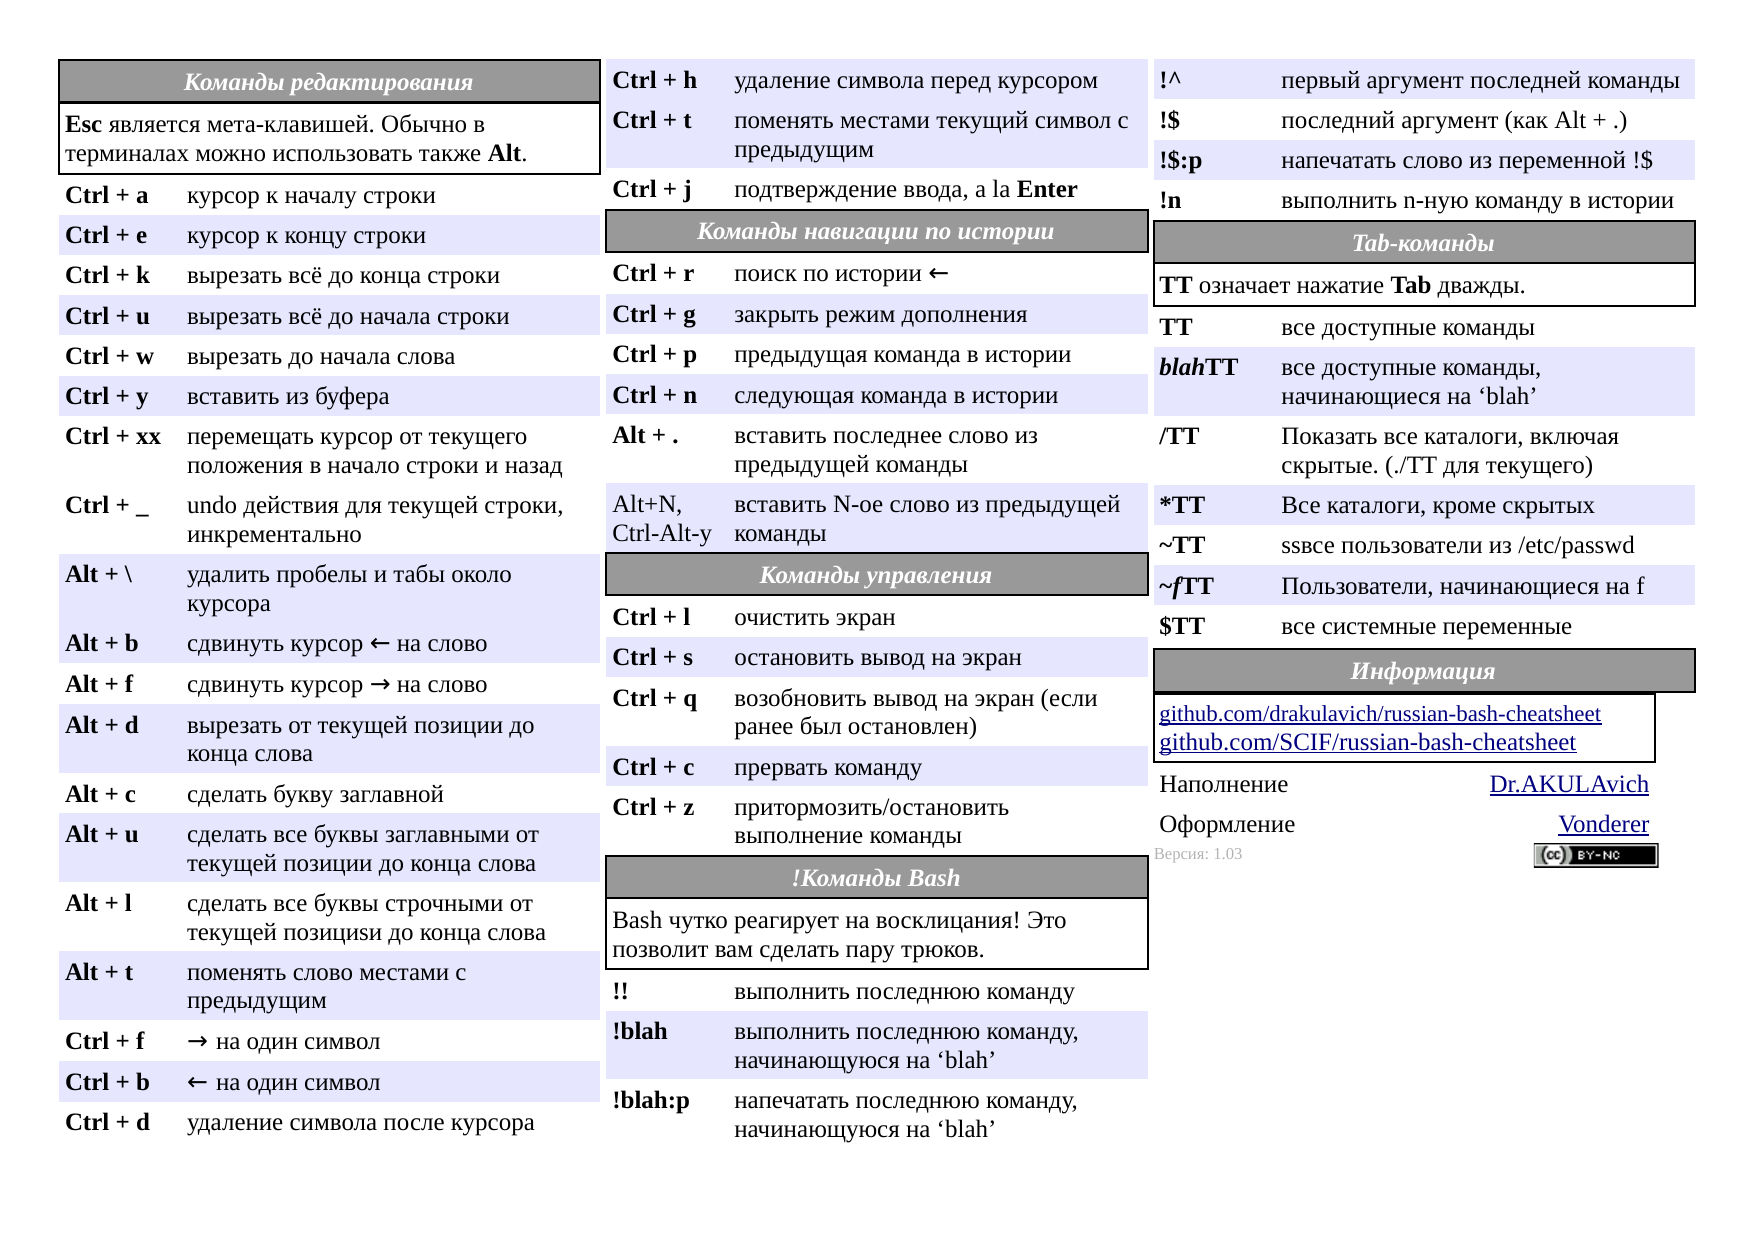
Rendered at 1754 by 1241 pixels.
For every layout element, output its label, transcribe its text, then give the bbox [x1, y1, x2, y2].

table_cell последний аргумент (как Alt + .) [1276, 99, 1695, 139]
table_cell удалить пробелы и табы около курсора [181, 554, 600, 623]
table_cell сдвинуть курсор → на слово [181, 663, 600, 704]
table_cell ← на один символ [181, 1061, 600, 1102]
table_cell Ctrl + s [606, 637, 728, 677]
table_cell поменять местами текущий символ с предыдущим [728, 99, 1148, 168]
table_cell Ctrl + t [606, 99, 728, 168]
table_cell !$ [1154, 99, 1276, 139]
table_cell Alt + d [59, 704, 181, 773]
table_cell Пользователи, начинающиеся на f [1276, 565, 1695, 605]
table_cell следующая команда в истории [728, 374, 1148, 414]
table_header Команды редактирования [60, 61, 599, 101]
table_cell вставить последнее слово из предыдущей команды [728, 414, 1148, 483]
table_cell Ctrl + _ [59, 485, 181, 554]
table_cell !n [1154, 180, 1276, 220]
table_cell закрыть режим дополнения [728, 294, 1148, 334]
table_cell Ctrl + c [606, 746, 728, 786]
table_cell !Команды Bash [607, 857, 1147, 897]
table_cell перемещать курсор от текущего положения в начало строки и назад [181, 416, 600, 485]
table_cell Ctrl + n [606, 374, 728, 414]
table_cell Alt + \ [59, 554, 181, 623]
table_cell вырезать всё до конца строки [181, 255, 600, 295]
table_cell /TT [1154, 416, 1276, 485]
table_cell Ctrl + j [606, 168, 728, 208]
table_cell → на один символ [181, 1020, 600, 1061]
table_cell Alt + t [59, 951, 181, 1020]
table_cell Vonderer [1313, 804, 1655, 844]
table_cell Наполнение [1154, 763, 1312, 803]
table_cell сдвинуть курсор ← на слово [181, 623, 600, 663]
table_cell сделать все буквы строчными от текущей позициsи до конца слова [181, 882, 600, 951]
table_cell вырезать от текущей позиции до конца слова [181, 704, 600, 773]
table_cell undo действия для текущей строки, инкрементально [181, 485, 600, 554]
table_cell удаление символа перед курсором [728, 59, 1148, 99]
table_cell TT [1154, 307, 1276, 347]
table_cell Ctrl + r [606, 253, 728, 293]
table_cell остановить вывод на экран [728, 637, 1148, 677]
table_cell все системные переменные [1276, 605, 1695, 648]
table_cell подтверждение ввода, a la Enter [728, 168, 1148, 208]
table_cell первый аргумент последней команды [1276, 59, 1695, 99]
table_cell Ctrl + y [59, 376, 181, 416]
table_cell $TT [1154, 605, 1276, 648]
table_cell возобновить вывод на экран (если ранее был остановлен) [728, 677, 1148, 746]
table_cell Ctrl + xx [59, 416, 181, 485]
table_cell курсор к концу строки [181, 215, 600, 255]
table_cell Ctrl + f [59, 1020, 181, 1061]
table_cell Ctrl + u [59, 295, 181, 335]
table_cell очистить экран [728, 596, 1148, 637]
table_cell выполнить n-ную команду в истории [1276, 180, 1695, 220]
table_cell blahTT [1154, 347, 1276, 416]
table_cell Dr.AKULAvich [1313, 763, 1655, 803]
picture [1533, 843, 1659, 868]
table_cell выполнить последнюю команду, начинающуюся на ‘blah’ [728, 1011, 1148, 1079]
table_cell !blah [606, 1011, 728, 1079]
table_cell Ctrl + p [606, 334, 728, 374]
table_cell сделать букву заглавной [181, 773, 600, 813]
table_cell Ctrl + l [606, 596, 728, 637]
table_cell Ctrl + z [606, 786, 728, 855]
table_cell !blah:p [606, 1080, 728, 1148]
table_header github.com/drakulavich/russian-bash-cheatsheet github.com/SCIF/russian-bash-cheatsheet [1155, 695, 1654, 761]
table_cell Alt+N, Ctrl-Alt-y [606, 483, 728, 552]
table_cell !! [606, 970, 728, 1011]
text Версия: 1.03 [1153, 844, 1533, 863]
table_cell вставить из буфера [181, 376, 600, 416]
table_cell Команды навигации по истории [607, 211, 1147, 251]
table_cell Команды управления [607, 554, 1147, 594]
table_cell поменять слово местами с предыдущим [181, 951, 600, 1020]
table_cell предыдущая команда в истории [728, 334, 1148, 374]
table_cell ~TT [1154, 525, 1276, 565]
table_cell Ctrl + a [59, 175, 181, 215]
table_cell Bash чутко реагирует на восклицания! Это позволит вам сделать пару трюков. [607, 899, 1147, 968]
table_cell все доступные команды [1276, 307, 1695, 347]
table_cell курсор к началу строки [181, 175, 600, 215]
table_cell Ctrl + e [59, 215, 181, 255]
table_cell Alt + f [59, 663, 181, 704]
table_cell Ctrl + g [606, 294, 728, 334]
table_cell Ctrl + h [606, 59, 728, 99]
table_cell Esc является мета-клавишей. Обычно в терминалах можно использовать также Alt. [60, 104, 599, 172]
table_cell вставить N-ое слово из предыдущей команды [728, 483, 1148, 552]
table_cell Информация [1155, 650, 1694, 691]
table_cell Ctrl + b [59, 1061, 181, 1102]
table_cell сделать все буквы заглавными от текущей позиции до конца слова [181, 813, 600, 882]
table_cell Tab-команды [1155, 222, 1694, 262]
table_cell *TT [1154, 485, 1276, 525]
table_cell Alt + b [59, 623, 181, 663]
table_cell ssвсе пользователи из /etc/passwd [1276, 525, 1695, 565]
table_cell TT означает нажатие Tab дважды. [1155, 264, 1694, 304]
table_cell Ctrl + k [59, 255, 181, 295]
table_cell Alt + c [59, 773, 181, 813]
table_cell !$:p [1154, 140, 1276, 180]
table_cell поиск по истории ← [728, 253, 1148, 293]
table_cell притормозить/остановить выполнение команды [728, 786, 1148, 855]
table_cell Alt + l [59, 882, 181, 951]
table_cell Показать все каталоги, включая скрытые. (./TT для текущего) [1276, 416, 1695, 485]
table_cell Все каталоги, кроме скрытых [1276, 485, 1695, 525]
table_cell !^ [1154, 59, 1276, 99]
table_cell все доступные команды, начинающиеся на ‘blah’ [1276, 347, 1695, 416]
table_cell напечатать слово из переменной !$ [1276, 140, 1695, 180]
table_cell ~fTT [1154, 565, 1276, 605]
table_cell Alt + u [59, 813, 181, 882]
table_cell напечатать последнюю команду, начинающуюся на ‘blah’ [728, 1080, 1148, 1148]
table_cell Ctrl + q [606, 677, 728, 746]
table_cell вырезать всё до начала строки [181, 295, 600, 335]
table_cell Ctrl + d [59, 1102, 181, 1142]
table_cell прервать команду [728, 746, 1148, 786]
table_cell вырезать до начала слова [181, 335, 600, 376]
table_cell Alt + . [606, 414, 728, 483]
text [1659, 844, 1695, 863]
table_cell выполнить последнюю команду [728, 970, 1148, 1011]
table_cell Ctrl + w [59, 335, 181, 376]
table_cell Оформление [1154, 804, 1312, 844]
table_cell удаление символа после курсора [181, 1102, 600, 1142]
